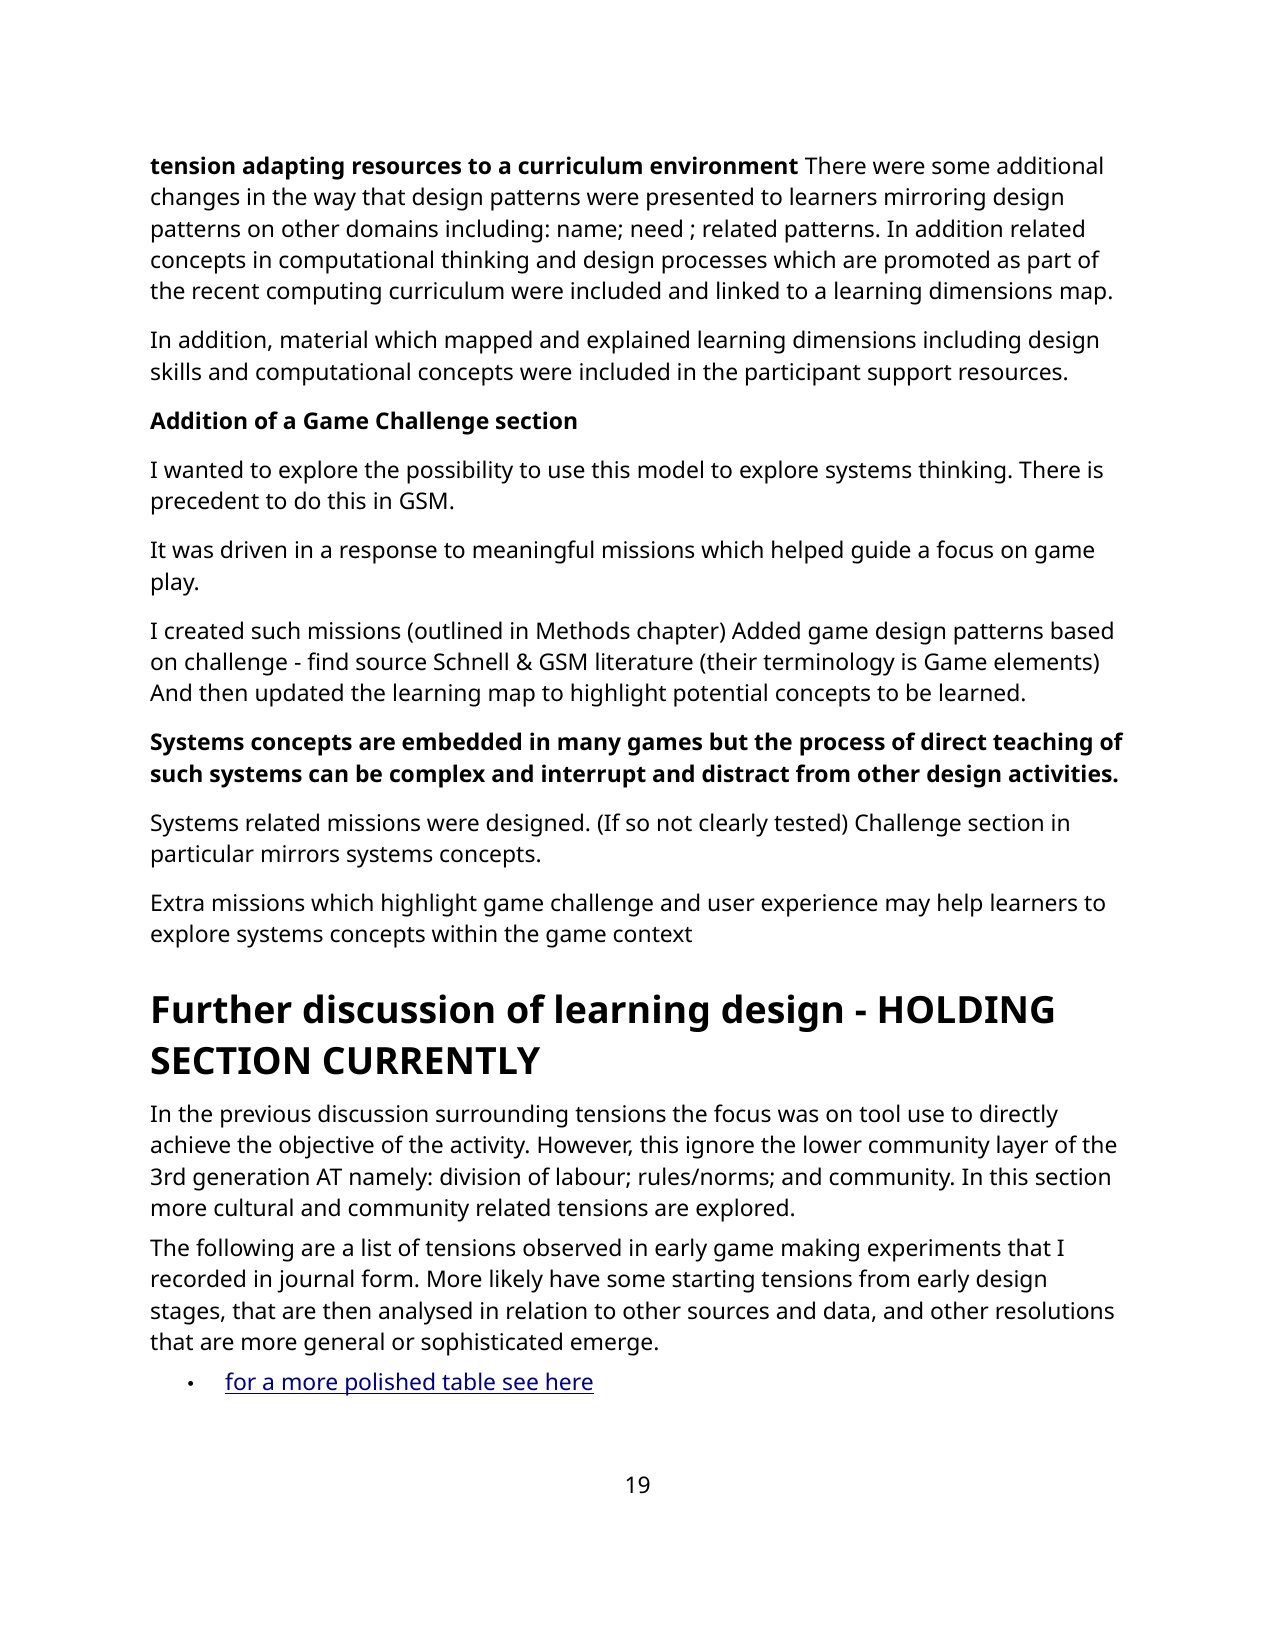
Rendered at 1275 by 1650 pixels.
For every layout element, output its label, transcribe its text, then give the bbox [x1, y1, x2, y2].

text It was driven in a response to meaningful missions which helped guide a focus on game play. [150, 534, 1125, 597]
text In the previous discussion surrounding tensions the focus was on tool use to directly achieve the objective of the activity. However, this ignore the lower community layer of the 3rd generation AT namely: division of labour; rules/norms; and community. In this section more cultural and community related tensions are explored. [150, 1098, 1125, 1223]
text Addition of a Game Challenge section [150, 404, 1125, 436]
text The following are a list of tensions observed in early game making experiments that I recorded in journal form. More likely have some starting tensions from early design stages, that are then analysed in relation to other sources and data, and other resolutions that are more general or sophisticated emerge. [150, 1232, 1125, 1357]
text Extra missions which highlight game challenge and user experience may help learners to explore systems concepts within the game context [150, 887, 1125, 949]
text In addition, material which mapped and explained learning dimensions including design skills and computational concepts were included in the participant support resources. [150, 324, 1125, 387]
subtitle Further discussion of learning design - HOLDING SECTION CURRENTLY [150, 983, 1125, 1086]
text Systems related missions were designed. (If so not clearly tested) Challenge section in particular mirrors systems concepts. [150, 807, 1125, 869]
text I wanted to explore the possibility to use this model to explore systems thinking. There is precedent to do this in GSM. [150, 454, 1125, 516]
text Systems concepts are embedded in many games but the process of direct teaching of such systems can be complex and interrupt and distract from other design activities. [150, 726, 1125, 789]
list for a more polished table see here [187, 1366, 1125, 1397]
text tension adapting resources to a curriculum environment There were some additional changes in the way that design patterns were presented to learners mirroring design patterns on other domains including: name; need ; related patterns. In addition related concepts in computational thinking and design processes which are promoted as part of the recent computing curriculum were included and linked to a learning dimensions map. [150, 150, 1125, 306]
text I created such missions (outlined in Methods chapter) Added game design patterns based on challenge - find source Schnell & GSM literature (their terminology is Game elements) And then updated the learning map to highlight potential concepts to be learned. [150, 614, 1125, 708]
